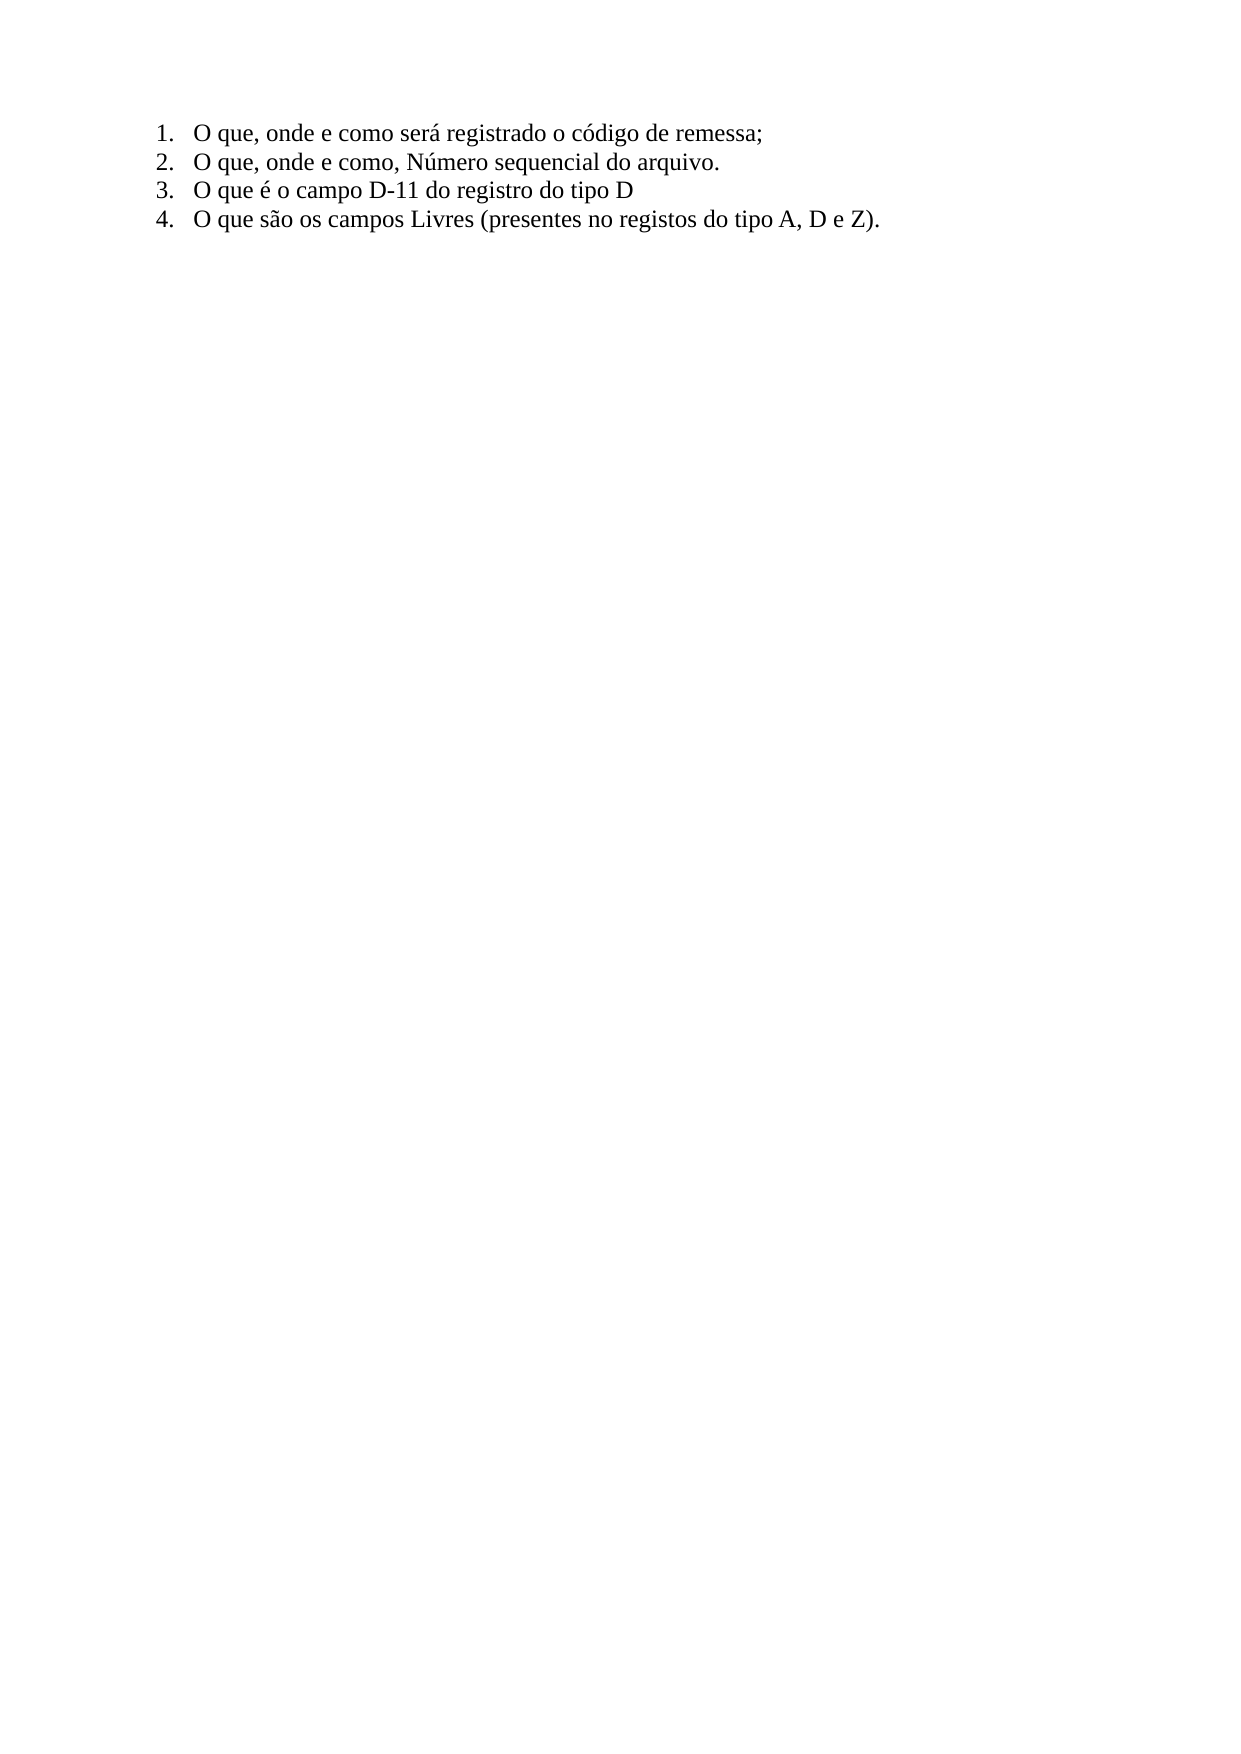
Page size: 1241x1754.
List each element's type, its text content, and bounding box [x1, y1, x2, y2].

list O que é o campo D-11 do registro do tipo D [156, 176, 1122, 204]
list O que, onde e como será registrado o código de remessa; [156, 118, 1122, 147]
list O que são os campos Livres (presentes no registos do tipo A, D e Z). [156, 204, 1122, 233]
list O que, onde e como, Número sequencial do arquivo. [156, 147, 1122, 176]
